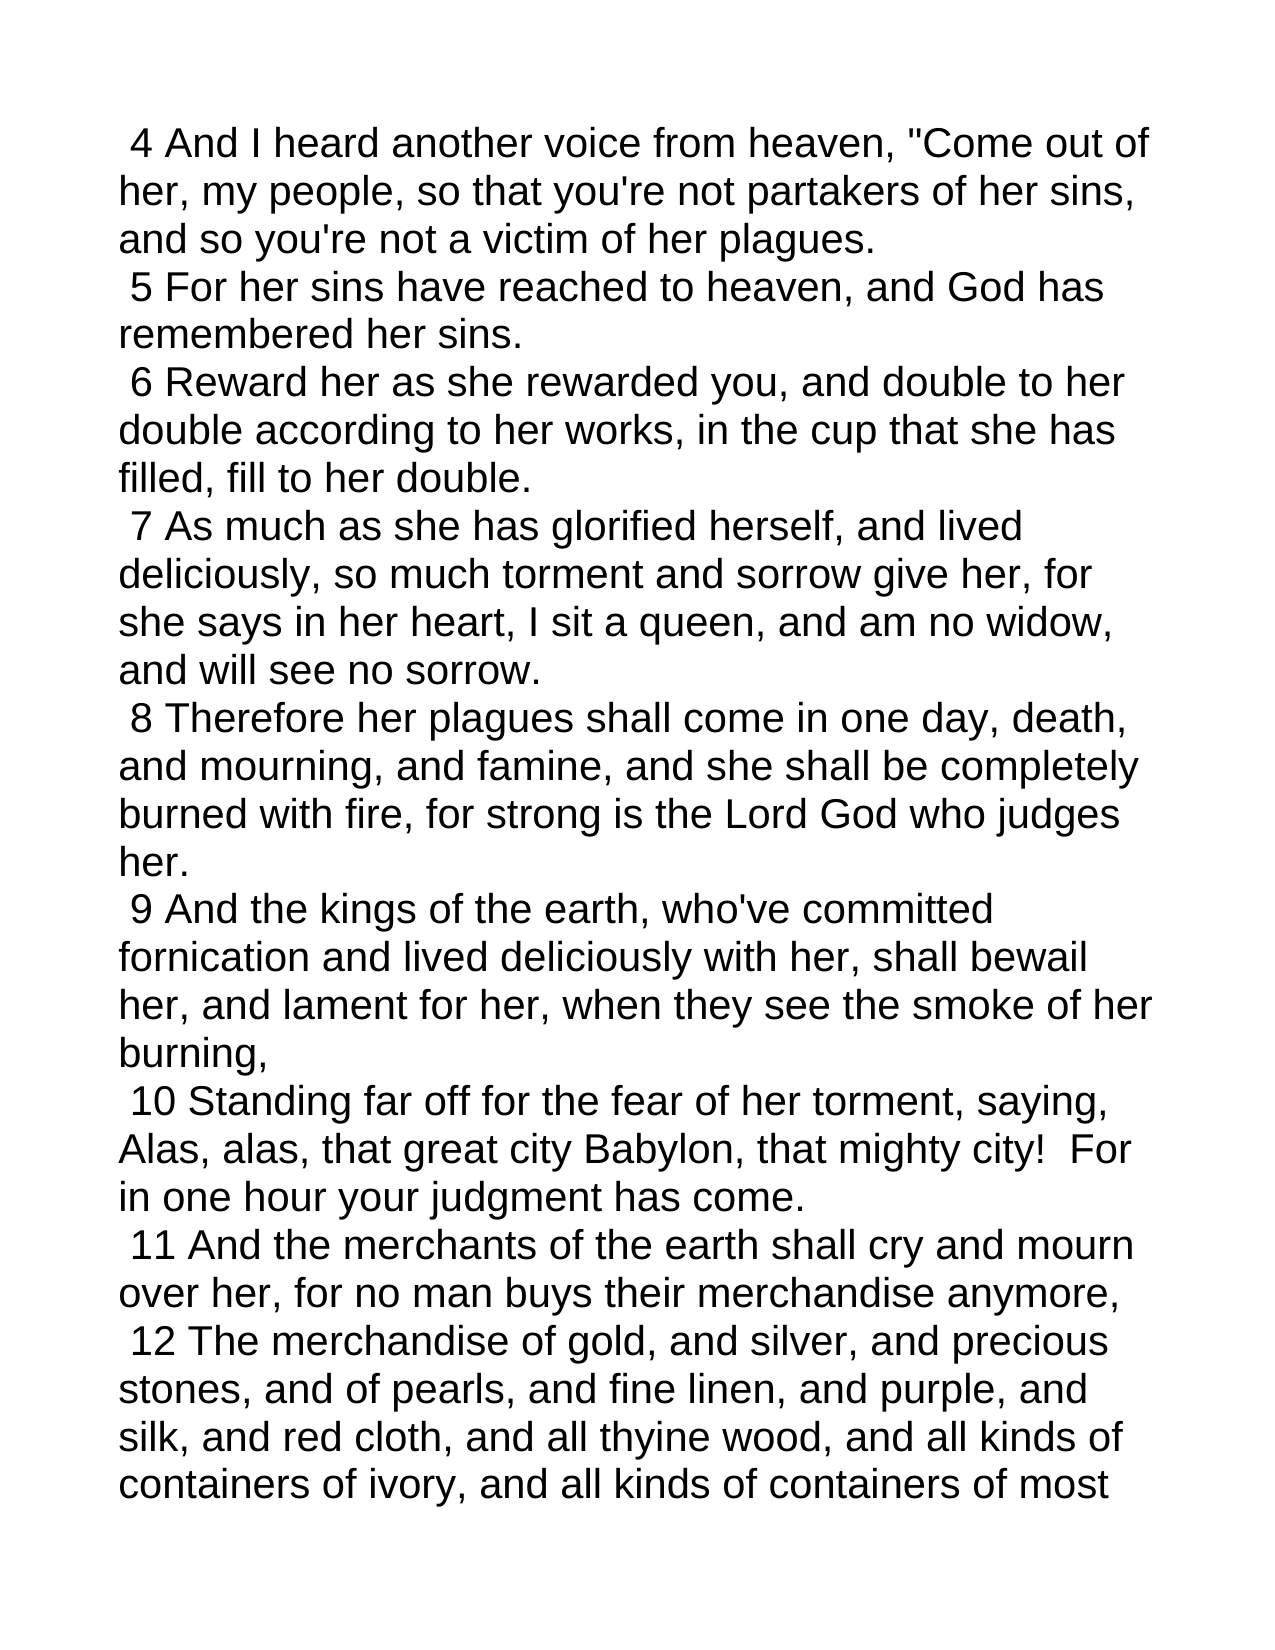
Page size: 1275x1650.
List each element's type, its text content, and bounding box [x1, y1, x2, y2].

text 10 Standing far off for the fear of her torment, saying, Alas, alas, that great city Babylon, that mighty city! For in one hour your judgment has come. [118, 1076, 1157, 1220]
text 9 And the kings of the earth, who've committed fornication and lived deliciously with her, shall bewail her, and lament for her, when they see the smoke of her burning, [118, 885, 1157, 1076]
text 5 For her sins have reached to heaven, and God has remembered her sins. [118, 262, 1157, 358]
text 8 Therefore her plagues shall come in one day, death, and mourning, and famine, and she shall be completely burned with fire, for strong is the Lord God who judges her. [118, 693, 1157, 885]
text 7 As much as she has glorified herself, and lived deliciously, so much torment and sorrow give her, for she says in her heart, I sit a queen, and am no widow, and will see no sorrow. [118, 501, 1157, 693]
text 4 And I heard another voice from heaven, "Come out of her, my people, so that you're not partakers of her sins, and so you're not a victim of her plagues. [118, 118, 1157, 262]
text 12 The merchandise of gold, and silver, and precious stones, and of pearls, and fine linen, and purple, and silk, and red cloth, and all thyine wood, and all kinds of containers of ivory, and all kinds of containers of most [118, 1316, 1157, 1508]
text 6 Reward her as she rewarded you, and double to her double according to her works, in the cup that she has filled, fill to her double. [118, 358, 1157, 501]
text 11 And the merchants of the earth shall cry and mourn over her, for no man buys their merchandise anymore, [118, 1220, 1157, 1316]
